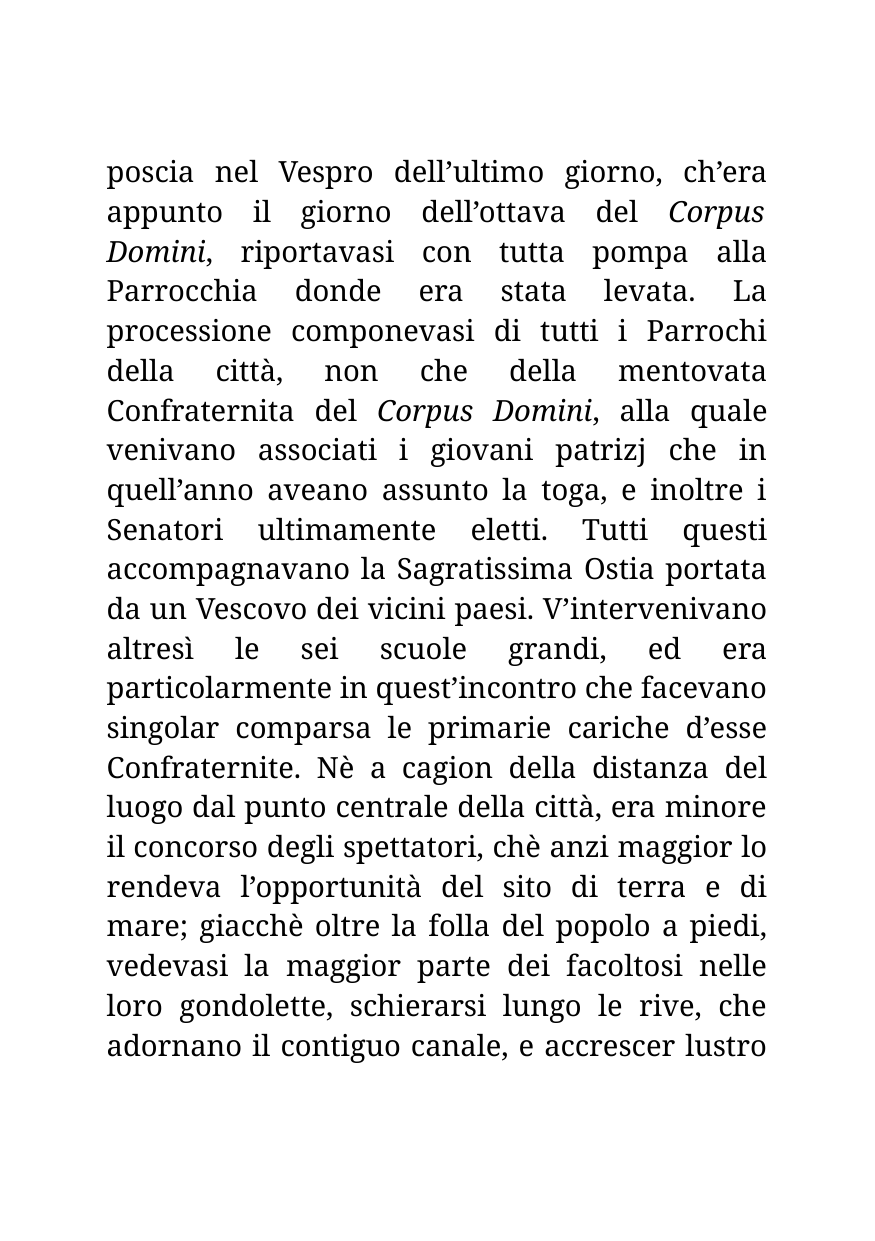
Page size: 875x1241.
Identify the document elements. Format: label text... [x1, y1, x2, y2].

text poscia nel Vespro dell’ultimo giorno, ch’era appunto il giorno dell’ottava del Corpus Domini, riportavasi con tutta pompa alla Parrocchia donde era stata levata. La processione componevasi di tutti i Parrochi della città, non che della mentovata Confraternita del Corpus Domini, alla quale venivano associati i giovani patrizj che in quell’anno aveano assunto la toga, e inoltre i Senatori ultimamente eletti. Tutti questi accompagnavano la Sagratissima Ostia portata da un Vescovo dei vicini paesi. V’intervenivano altresì le sei scuole grandi, ed era particolarmente in quest’incontro che facevano singolar comparsa le primarie cariche d’esse Confraternite. Nè a cagion della distanza del luogo dal punto centrale della città, era minore il concorso degli spettatori, chè anzi maggior lo rendeva l’opportunità del sito di terra e di mare; giacchè oltre la folla del popolo a piedi, vedevasi la maggior parte dei facoltosi nelle loro gondolette, schierarsi lungo le rive, che adornano il contiguo canale, e accrescer lustro [106, 152, 768, 1064]
